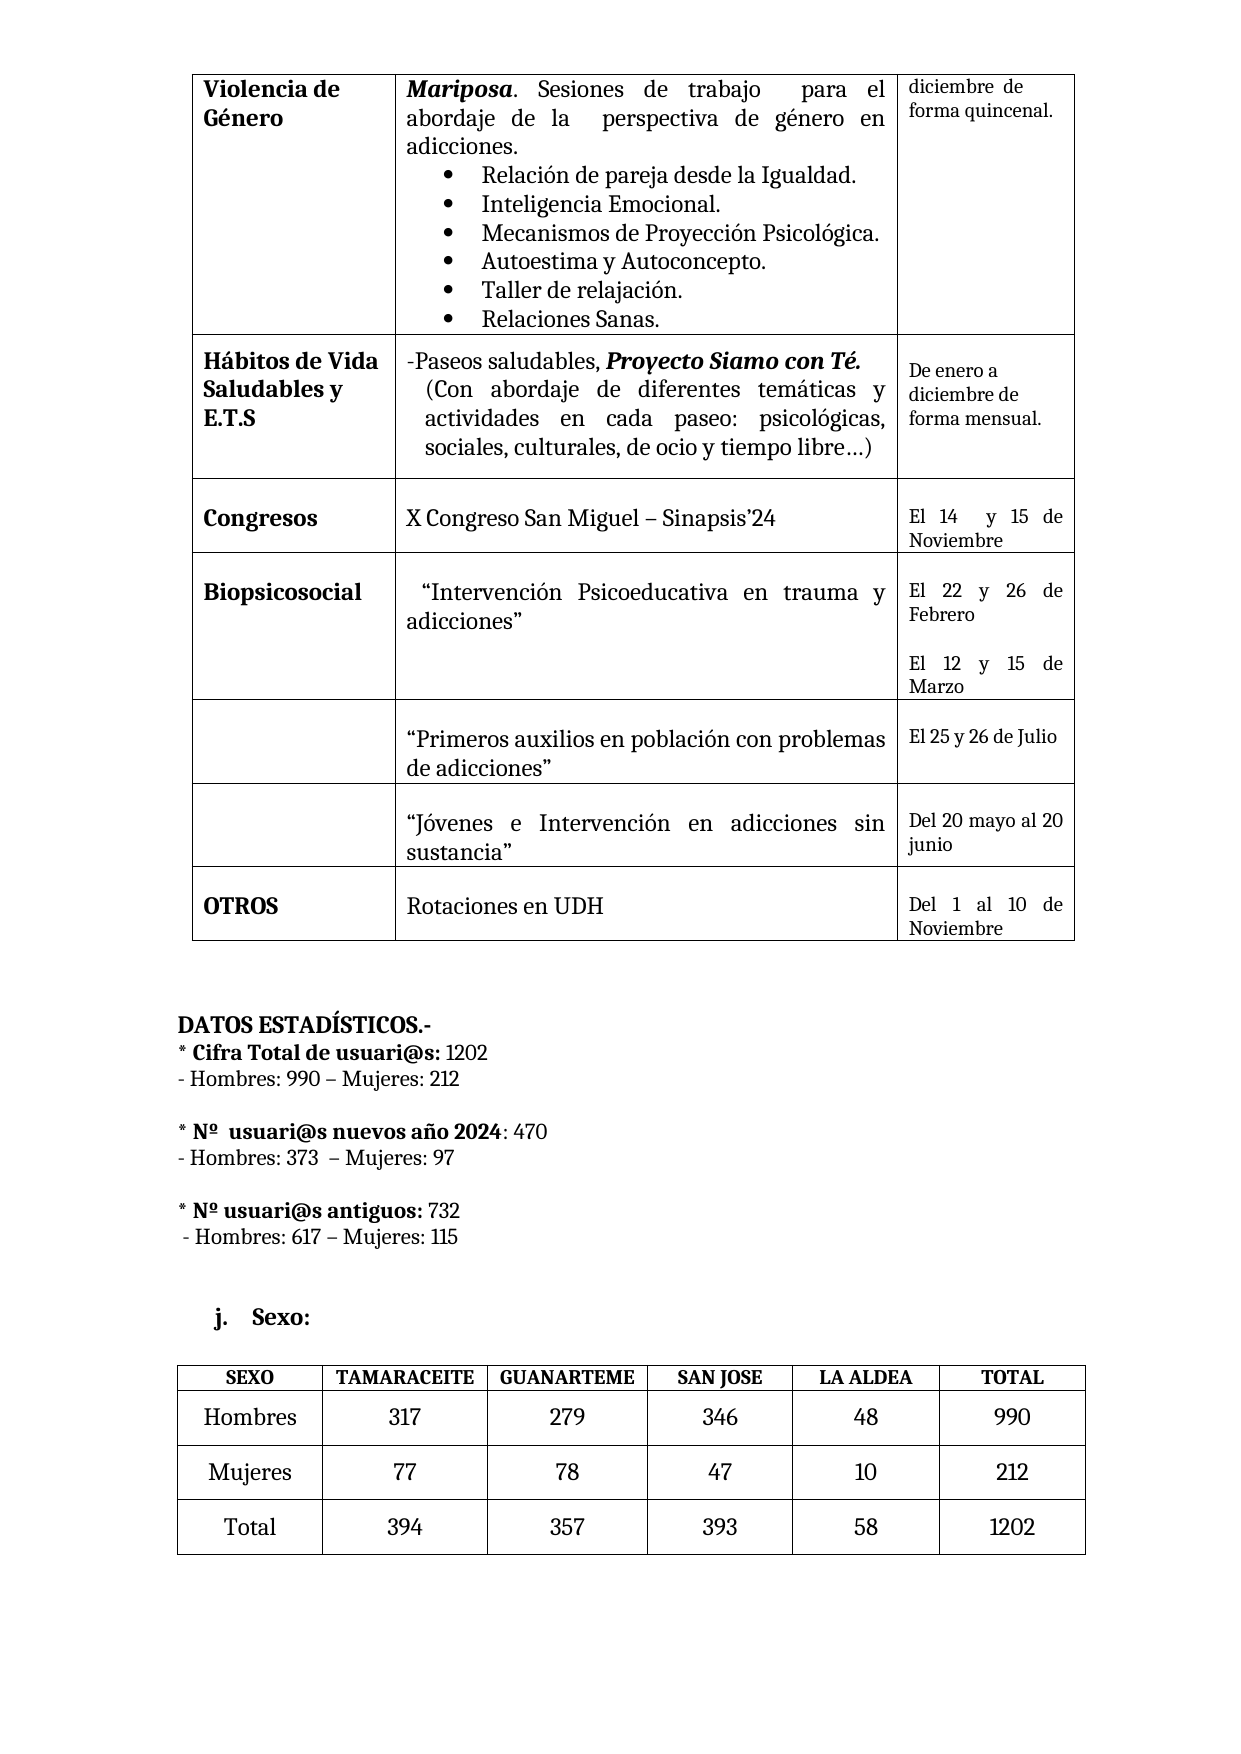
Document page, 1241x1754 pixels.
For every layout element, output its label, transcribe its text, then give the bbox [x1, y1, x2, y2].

table_cell Total [178, 1500, 322, 1554]
table_cell De enero a diciembre de forma mensual. [898, 335, 1074, 478]
table_cell 47 [648, 1446, 792, 1499]
table_cell Violencia de Género [193, 75, 395, 333]
table_cell 48 [793, 1391, 939, 1444]
table_cell 1202 [940, 1500, 1085, 1554]
table_cell 58 [793, 1500, 939, 1554]
table_cell El 25 y 26 de Julio [898, 700, 1074, 783]
table_cell 279 [488, 1391, 647, 1444]
table_cell OTROS [193, 867, 395, 940]
table_cell 990 [940, 1391, 1085, 1444]
table_cell Congresos [193, 479, 395, 552]
table_cell X Congreso San Miguel – Sinapsis’24 [396, 479, 897, 552]
table_cell 393 [648, 1500, 792, 1554]
table_cell “Primeros auxilios en población con problemas de adicciones” [396, 700, 897, 783]
table_header TOTAL [940, 1366, 1085, 1390]
table_header SEXO [178, 1366, 322, 1390]
text * Cifra Total de usuari@s: 1202 [177, 1039, 1063, 1066]
table_cell -Paseos saludables, Proyecto Siamo con Té. (Con abordaje de diferentes temáticas y actividades en cada paseo: psicológicas, sociales, culturales, de ocio y tiempo libre…) [396, 335, 897, 478]
text * Nº usuari@s nuevos año 2024: 470 [177, 1118, 1063, 1145]
table_cell Mujeres [178, 1446, 322, 1499]
table_cell “Intervención Psicoeducativa en trauma y adicciones” [396, 553, 897, 699]
table_cell Del 1 al 10 de Noviembre [898, 867, 1074, 940]
table_cell 77 [323, 1446, 487, 1499]
table_cell Rotaciones en UDH [396, 867, 897, 940]
table_cell diciembre de forma quincenal. [898, 75, 1074, 333]
table_cell 346 [648, 1391, 792, 1444]
table_cell 10 [793, 1446, 939, 1499]
table_cell [193, 784, 395, 866]
list Sexo: [215, 1303, 1063, 1332]
table_cell [193, 700, 395, 783]
table_header GUANARTEME [488, 1366, 647, 1390]
text - Hombres: 617 – Mujeres: 115 [177, 1224, 1063, 1250]
table_header TAMARACEITE [323, 1366, 487, 1390]
table_header LA ALDEA [793, 1366, 939, 1390]
table_cell Hábitos de Vida Saludables y E.T.S [193, 335, 395, 478]
text - Hombres: 373 – Mujeres: 97 [177, 1145, 1063, 1171]
table_cell 317 [323, 1391, 487, 1444]
table_cell El 14 y 15 de Noviembre [898, 479, 1074, 552]
table_cell 394 [323, 1500, 487, 1554]
table_cell 212 [940, 1446, 1085, 1499]
table_cell 78 [488, 1446, 647, 1499]
table_cell “Jóvenes e Intervención en adicciones sin sustancia” [396, 784, 897, 866]
table_cell El 22 y 26 de Febrero El 12 y 15 de Marzo [898, 553, 1074, 699]
table_header SAN JOSE [648, 1366, 792, 1390]
text DATOS ESTADÍSTICOS.- [177, 1011, 1063, 1039]
table_cell Biopsicosocial [193, 553, 395, 699]
table_cell Hombres [178, 1391, 322, 1444]
table_cell Del 20 mayo al 20 junio [898, 784, 1074, 866]
text * Nº usuari@s antiguos: 732 [177, 1198, 1063, 1224]
table_cell 357 [488, 1500, 647, 1554]
text - Hombres: 990 – Mujeres: 212 [177, 1066, 1063, 1092]
table_cell Mariposa. Sesiones de trabajo para el abordaje de la perspectiva de género en adicciones. Relación de pareja desde la Igualdad. Inteligencia Emocional. Mecanismos de Proyección Psicológica. Autoestima y Autoconcepto. Taller de relajación. Relaciones Sanas. [396, 75, 897, 333]
